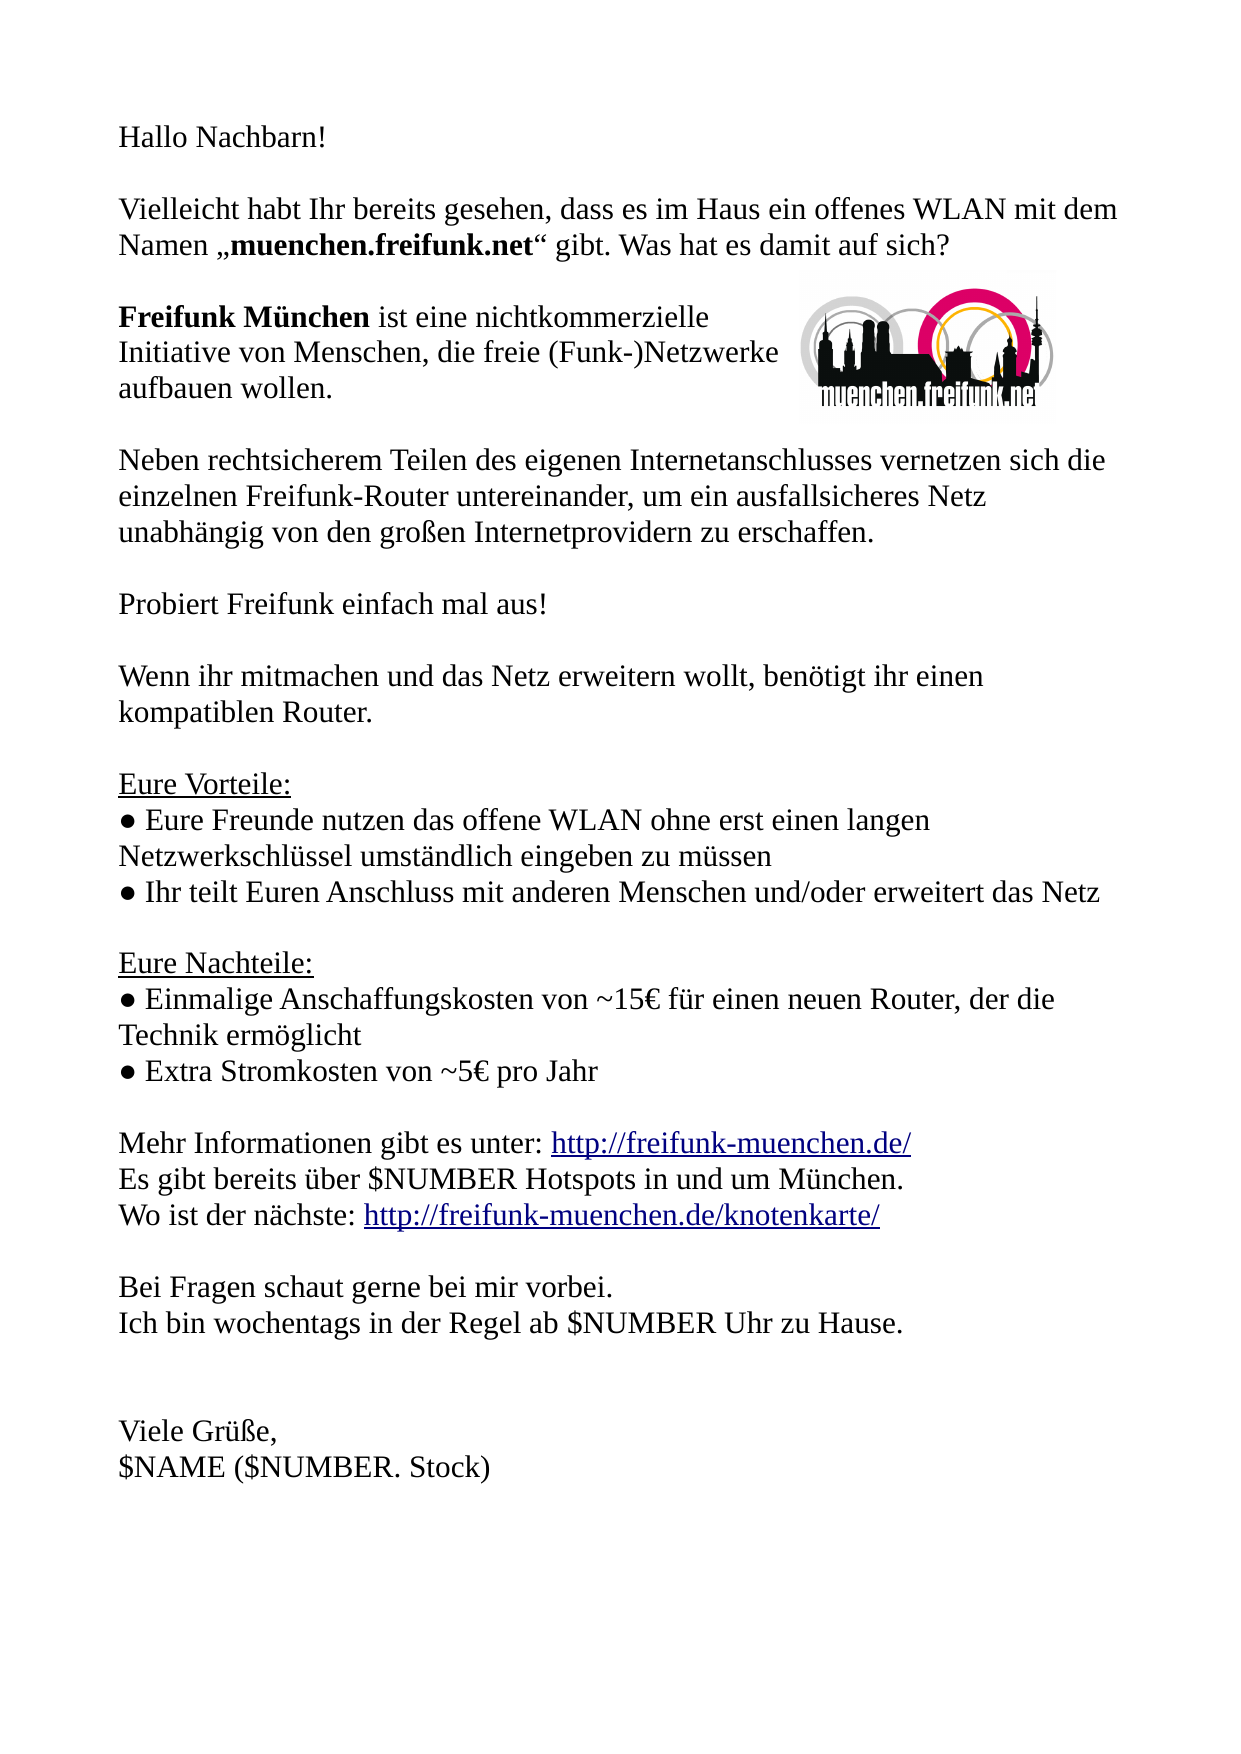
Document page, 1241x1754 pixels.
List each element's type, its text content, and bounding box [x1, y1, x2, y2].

text Ich bin wochentags in der Regel ab $NUMBER Uhr zu Hause. [118, 1304, 1122, 1340]
text Viele Grüße, [118, 1412, 1122, 1448]
text Probiert Freifunk einfach mal aus! [118, 585, 1122, 621]
text Mehr Informationen gibt es unter: http://freifunk-muenchen.de/ [118, 1124, 1122, 1160]
picture [798, 270, 1057, 424]
text ● Einmalige Anschaffungskosten von ~15€ für einen neuen Router, der die Technik ermöglicht [118, 981, 1122, 1052]
text ● Ihr teilt Euren Anschluss mit anderen Menschen und/oder erweitert das Netz [118, 873, 1122, 909]
text $NAME ($NUMBER. Stock) [118, 1448, 1122, 1484]
text ● Extra Stromkosten von ~5€ pro Jahr [118, 1052, 1122, 1088]
text Es gibt bereits über $NUMBER Hotspots in und um München. [118, 1160, 1122, 1196]
text Wenn ihr mitmachen und das Netz erweitern wollt, benötigt ihr einen kompatiblen Router. [118, 657, 1122, 729]
text Freifunk München ist eine nichtkommerzielle Initiative von Menschen, die freie (Funk-)Netzwerke aufbauen wollen. [118, 298, 798, 406]
text Bei Fragen schaut gerne bei mir vorbei. [118, 1268, 1122, 1304]
text Neben rechtsicherem Teilen des eigenen Internetanschlusses vernetzen sich die einzelnen Freifunk-Router untereinander, um ein ausfallsicheres Netz unabhängig von den großen Internetprovidern zu erschaffen. [118, 442, 1122, 549]
text Hallo Nachbarn! [118, 118, 1122, 154]
text ● Eure Freunde nutzen das offene WLAN ohne erst einen langen Netzwerkschlüssel umständlich eingeben zu müssen [118, 801, 1122, 873]
text Eure Vorteile: [118, 765, 1122, 801]
text Eure Nachteile: [118, 945, 1122, 981]
text Vielleicht habt Ihr bereits gesehen, dass es im Haus ein offenes WLAN mit dem Namen „muenchen.freifunk.net“ gibt. Was hat es damit auf sich? [118, 190, 1122, 262]
text Wo ist der nächste: http://freifunk-muenchen.de/knotenkarte/ [118, 1196, 1122, 1232]
text [1057, 298, 1122, 406]
